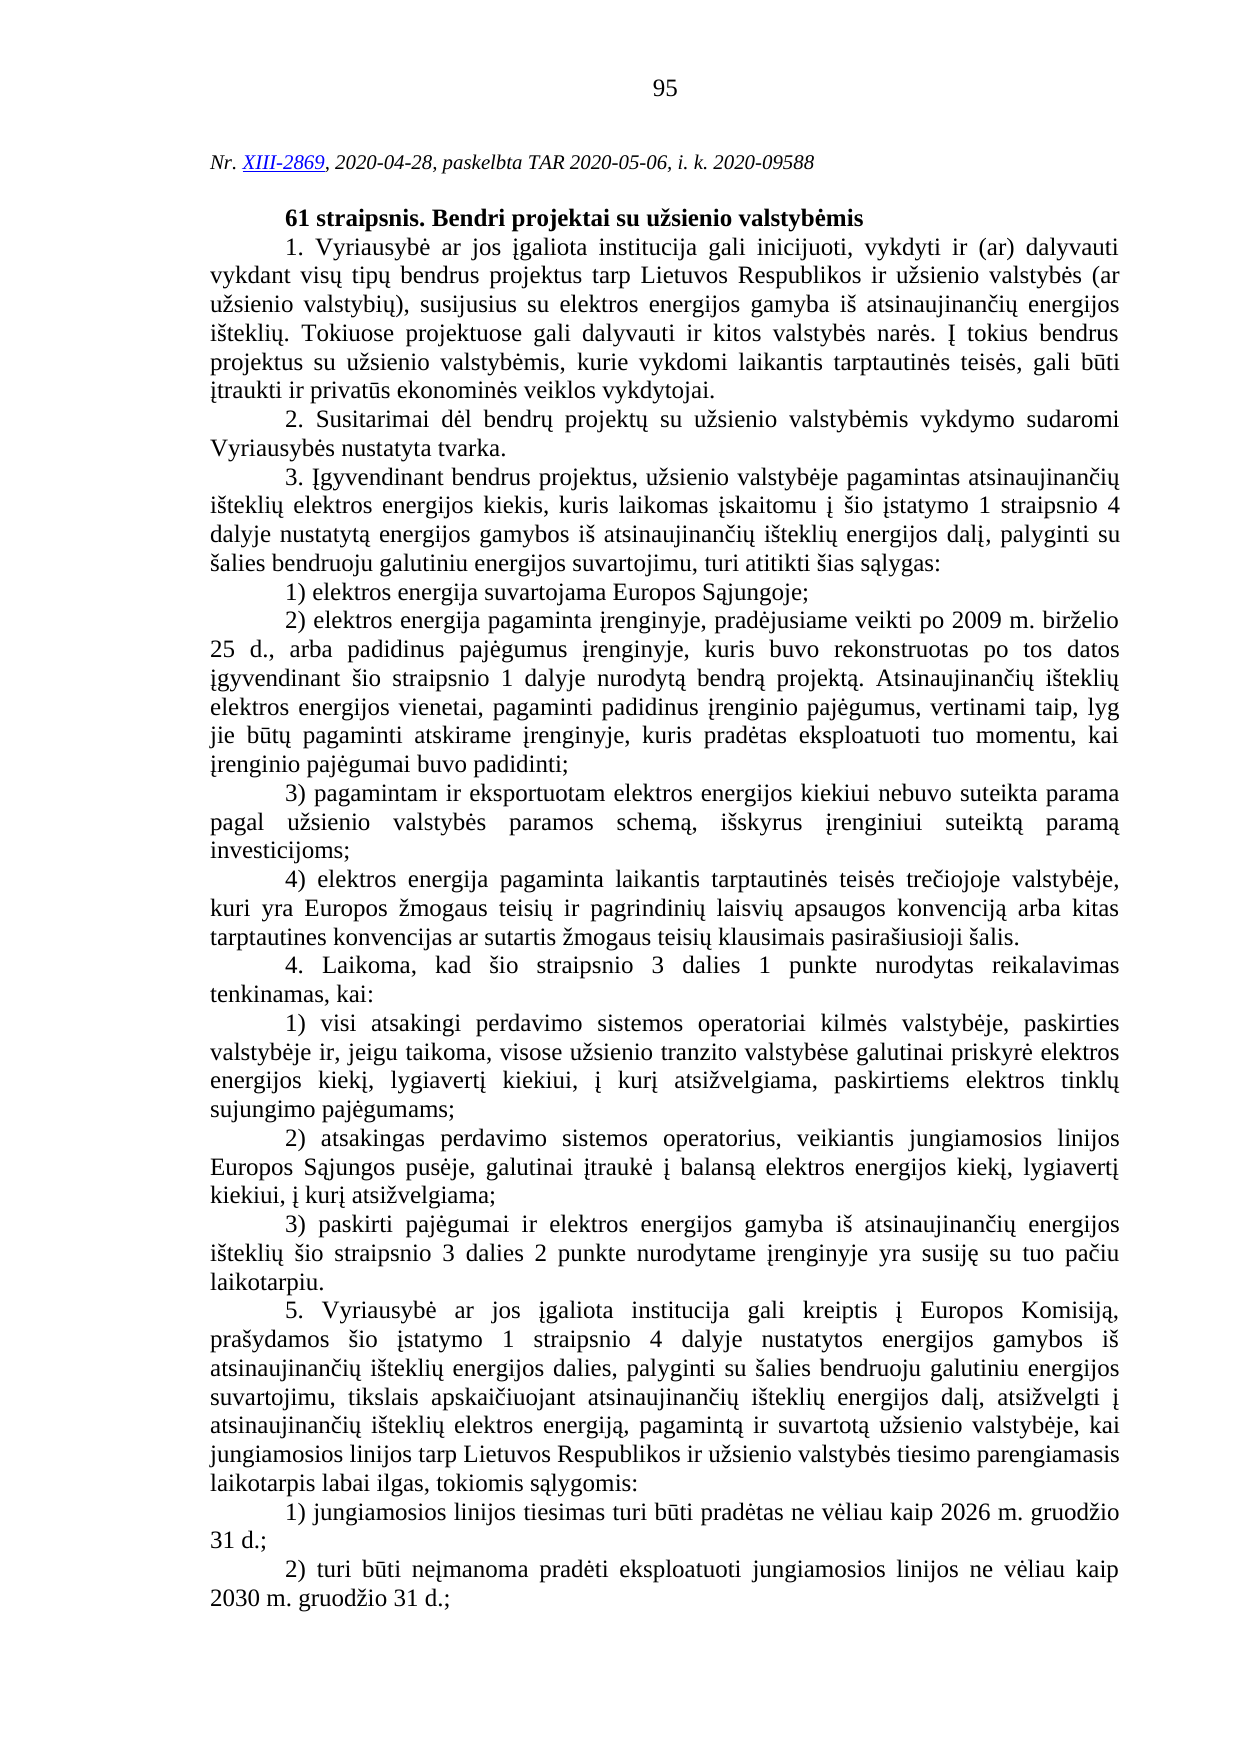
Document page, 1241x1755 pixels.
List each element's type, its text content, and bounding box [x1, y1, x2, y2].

text 1) jungiamosios linijos tiesimas turi būti pradėtas ne vėliau kaip 2026 m. gruodžio 31 d.; [210, 1497, 1120, 1554]
text 2) turi būti neįmanoma pradėti eksploatuoti jungiamosios linijos ne vėliau kaip 2030 m. gruodžio 31 d.; [210, 1554, 1120, 1612]
text 4. Laikoma, kad šio straipsnio 3 dalies 1 punkte nurodytas reikalavimas tenkinamas, kai: [210, 950, 1120, 1008]
text 5. Vyriausybė ar jos įgaliota institucija gali kreiptis į Europos Komisiją, prašydamos šio įstatymo 1 straipsnio 4 dalyje nustatytos energijos gamybos iš atsinaujinančių išteklių energijos dalies, palyginti su šalies bendruoju galutiniu energijos suvartojimu, tikslais apskaičiuojant atsinaujinančių išteklių energijos dalį, atsižvelgti į atsinaujinančių išteklių elektros energiją, pagamintą ir suvartotą užsienio valstybėje, kai jungiamosios linijos tarp Lietuvos Respublikos ir užsienio valstybės tiesimo parengiamasis laikotarpis labai ilgas, tokiomis sąlygomis: [210, 1295, 1120, 1497]
text 2. Susitarimai dėl bendrų projektų su užsienio valstybėmis vykdymo sudaromi Vyriausybės nustatyta tvarka. [210, 404, 1120, 462]
text 2) atsakingas perdavimo sistemos operatorius, veikiantis jungiamosios linijos Europos Sąjungos pusėje, galutinai įtraukė į balansą elektros energijos kiekį, lygiavertį kiekiui, į kurį atsižvelgiama; [210, 1123, 1120, 1209]
text 1) visi atsakingi perdavimo sistemos operatoriai kilmės valstybėje, paskirties valstybėje ir, jeigu taikoma, visose užsienio tranzito valstybėse galutinai priskyrė elektros energijos kiekį, lygiavertį kiekiui, į kurį atsižvelgiama, paskirtiems elektros tinklų sujungimo pajėgumams; [210, 1008, 1120, 1123]
text 4) elektros energija pagaminta laikantis tarptautinės teisės trečiojoje valstybėje, kuri yra Europos žmogaus teisių ir pagrindinių laisvių apsaugos konvenciją arba kitas tarptautines konvencijas ar sutartis žmogaus teisių klausimais pasirašiusioji šalis. [210, 864, 1120, 950]
text 61 straipsnis. Bendri projektai su užsienio valstybėmis [210, 203, 1120, 232]
text 2) elektros energija pagaminta įrenginyje, pradėjusiame veikti po 2009 m. birželio 25 d., arba padidinus pajėgumus įrenginyje, kuris buvo rekonstruotas po tos datos įgyvendinant šio straipsnio 1 dalyje nurodytą bendrą projektą. Atsinaujinančių išteklių elektros energijos vienetai, pagaminti padidinus įrenginio pajėgumus, vertinami taip, lyg jie būtų pagaminti atskirame įrenginyje, kuris pradėtas eksploatuoti tuo momentu, kai įrenginio pajėgumai buvo padidinti; [210, 605, 1120, 778]
text 3) pagamintam ir eksportuotam elektros energijos kiekiui nebuvo suteikta parama pagal užsienio valstybės paramos schemą, išskyrus įrenginiui suteiktą paramą investicijoms; [210, 778, 1120, 864]
text 3) paskirti pajėgumai ir elektros energijos gamyba iš atsinaujinančių energijos išteklių šio straipsnio 3 dalies 2 punkte nurodytame įrenginyje yra susiję su tuo pačiu laikotarpiu. [210, 1209, 1120, 1295]
text 1) elektros energija suvartojama Europos Sąjungoje; [210, 577, 1120, 605]
text 3. Įgyvendinant bendrus projektus, užsienio valstybėje pagamintas atsinaujinančių išteklių elektros energijos kiekis, kuris laikomas įskaitomu į šio įstatymo 1 straipsnio 4 dalyje nustatytą energijos gamybos iš atsinaujinančių išteklių energijos dalį, palyginti su šalies bendruoju galutiniu energijos suvartojimu, turi atitikti šias sąlygas: [210, 462, 1120, 577]
text 1. Vyriausybė ar jos įgaliota institucija gali inicijuoti, vykdyti ir (ar) dalyvauti vykdant visų tipų bendrus projektus tarp Lietuvos Respublikos ir užsienio valstybės (ar užsienio valstybių), susijusius su elektros energijos gamyba iš atsinaujinančių energijos išteklių. Tokiuose projektuose gali dalyvauti ir kitos valstybės narės. Į tokius bendrus projektus su užsienio valstybėmis, kurie vykdomi laikantis tarptautinės teisės, gali būti įtraukti ir privatūs ekonominės veiklos vykdytojai. [210, 232, 1120, 404]
text Nr. XIII-2869, 2020-04-28, paskelbta TAR 2020-05-06, i. k. 2020-09588 [210, 150, 1120, 174]
